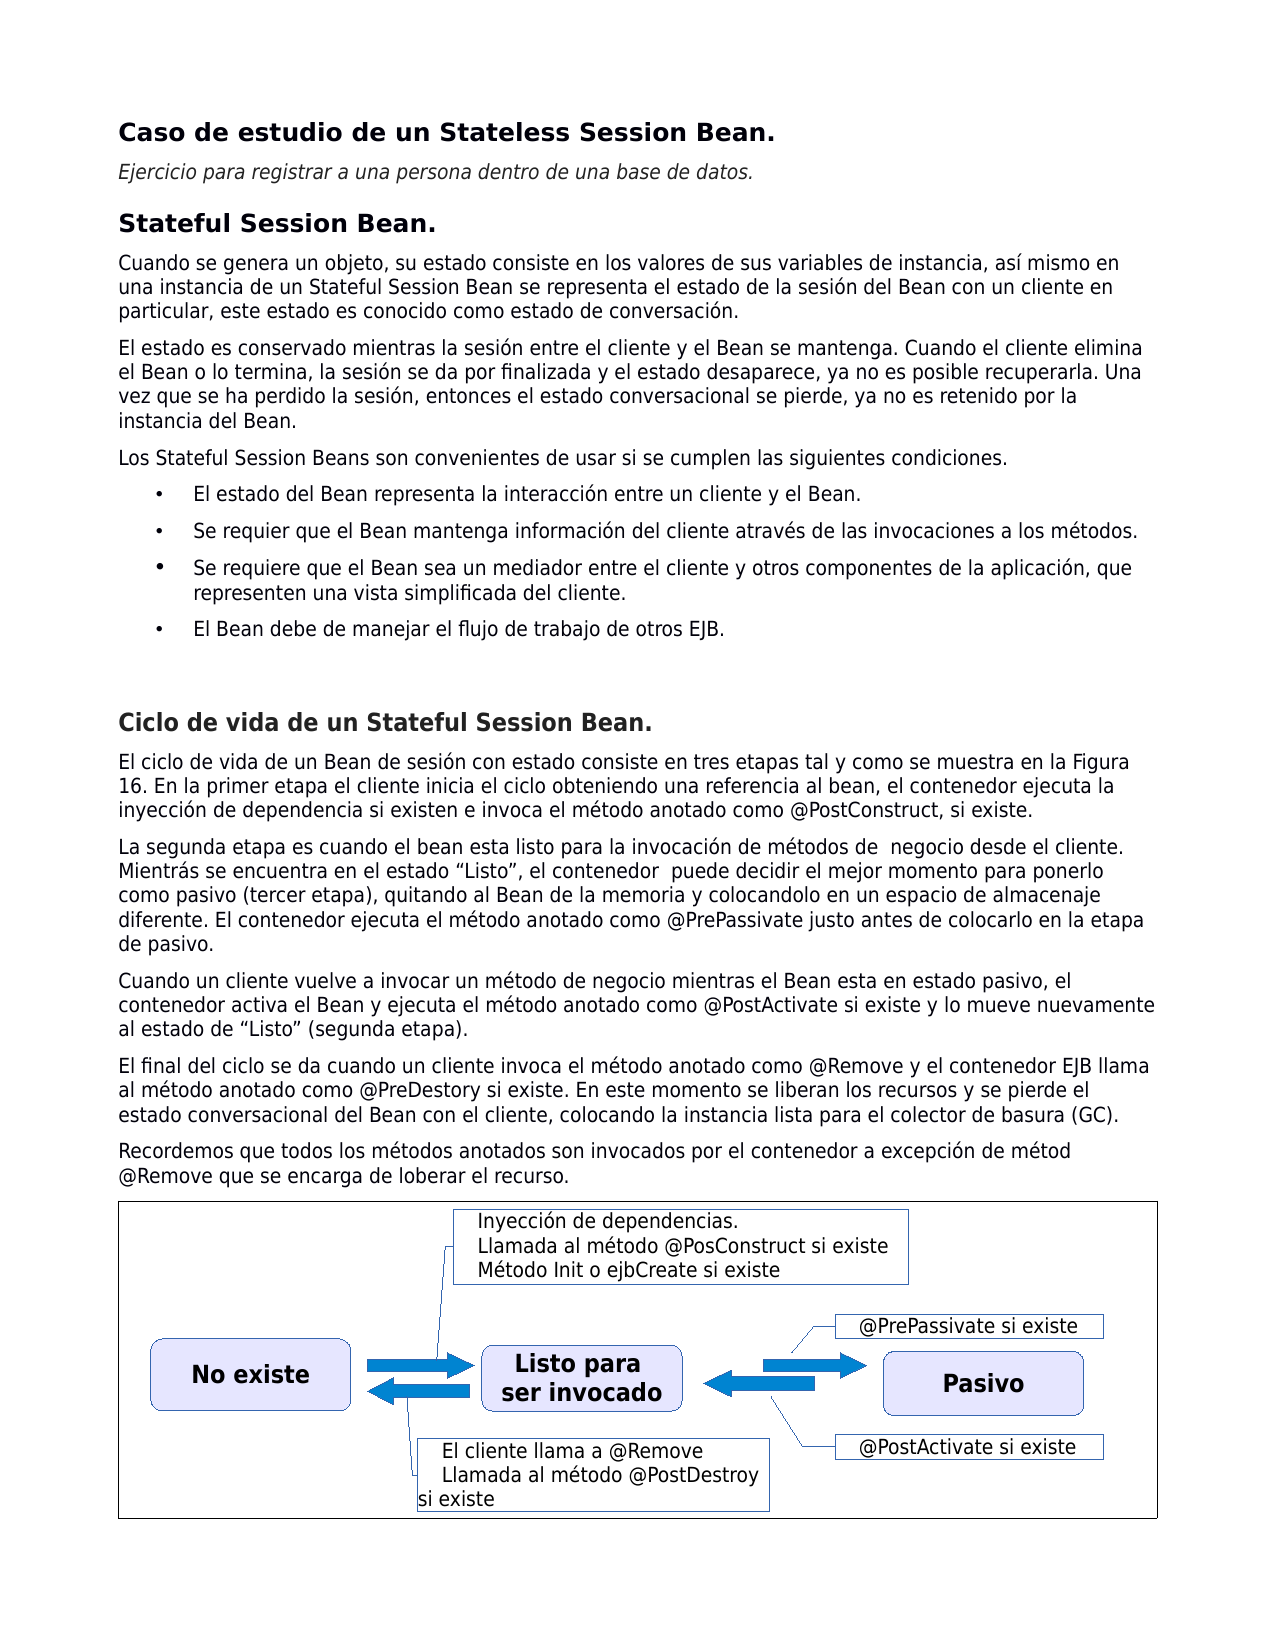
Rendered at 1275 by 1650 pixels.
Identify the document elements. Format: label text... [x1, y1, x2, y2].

text Ejercicio para registrar a una persona dentro de una base de datos. [118, 160, 1157, 184]
subtitle Caso de estudio de un Stateless Session Bean. [118, 118, 1157, 147]
text La segunda etapa es cuando el bean esta listo para la invocación de métodos de negocio desde el cliente. Mientrás se encuentra en el estado “Listo”, el contenedor puede decidir el mejor momento para ponerlo como pasivo (tercer etapa), quitando al Bean de la memoria y colocandolo en un espacio de almacenaje diferente. El contenedor ejecuta el método anotado como @PrePassivate justo antes de colocarlo en la etapa de pasivo. [118, 835, 1157, 956]
list El estado del Bean representa la interacción entre un cliente y el Bean. [156, 482, 1157, 507]
text Recordemos que todos los métodos anotados son invocados por el contenedor a excepción de métod @Remove que se encarga de loberar el recurso. [118, 1139, 1157, 1188]
list Se requiere que el Bean sea un mediador entre el cliente y otros componentes de la aplicación, que representen una vista simplificada del cliente. [156, 556, 1157, 605]
text El estado es conservado mientras la sesión entre el cliente y el Bean se mantenga. Cuando el cliente elimina el Bean o lo termina, la sesión se da por finalizada y el estado desaparece, ya no es posible recuperarla. Una vez que se ha perdido la sesión, entonces el estado conversacional se pierde, ya no es retenido por la instancia del Bean. [118, 336, 1157, 433]
list El Bean debe de manejar el flujo de trabajo de otros EJB. [156, 617, 1157, 642]
table_header [119, 1202, 1157, 1518]
text Los Stateful Session Beans son convenientes de usar si se cumplen las siguientes condiciones. [118, 446, 1157, 470]
list Se requier que el Bean mantenga información del cliente através de las invocaciones a los métodos. [156, 519, 1157, 543]
text Cuando un cliente vuelve a invocar un método de negocio mientras el Bean esta en estado pasivo, el contenedor activa el Bean y ejecuta el método anotado como @PostActivate si existe y lo mueve nuevamente al estado de “Listo” (segunda etapa). [118, 969, 1157, 1042]
subtitle Ciclo de vida de un Stateful Session Bean. [118, 708, 1157, 737]
text Cuando se genera un objeto, su estado consiste en los valores de sus variables de instancia, así mismo en una instancia de un Stateful Session Bean se representa el estado de la sesión del Bean con un cliente en particular, este estado es conocido como estado de conversación. [118, 251, 1157, 323]
text El final del ciclo se da cuando un cliente invoca el método anotado como @Remove y el contenedor EJB llama al método anotado como @PreDestory si existe. En este momento se liberan los recursos y se pierde el estado conversacional del Bean con el cliente, colocando la instancia lista para el colector de basura (GC). [118, 1054, 1157, 1127]
subtitle Stateful Session Bean. [118, 209, 1157, 238]
text El ciclo de vida de un Bean de sesión con estado consiste en tres etapas tal y como se muestra en la Figura 16. En la primer etapa el cliente inicia el ciclo obteniendo una referencia al bean, el contenedor ejecuta la inyección de dependencia si existen e invoca el método anotado como @PostConstruct, si existe. [118, 750, 1157, 822]
